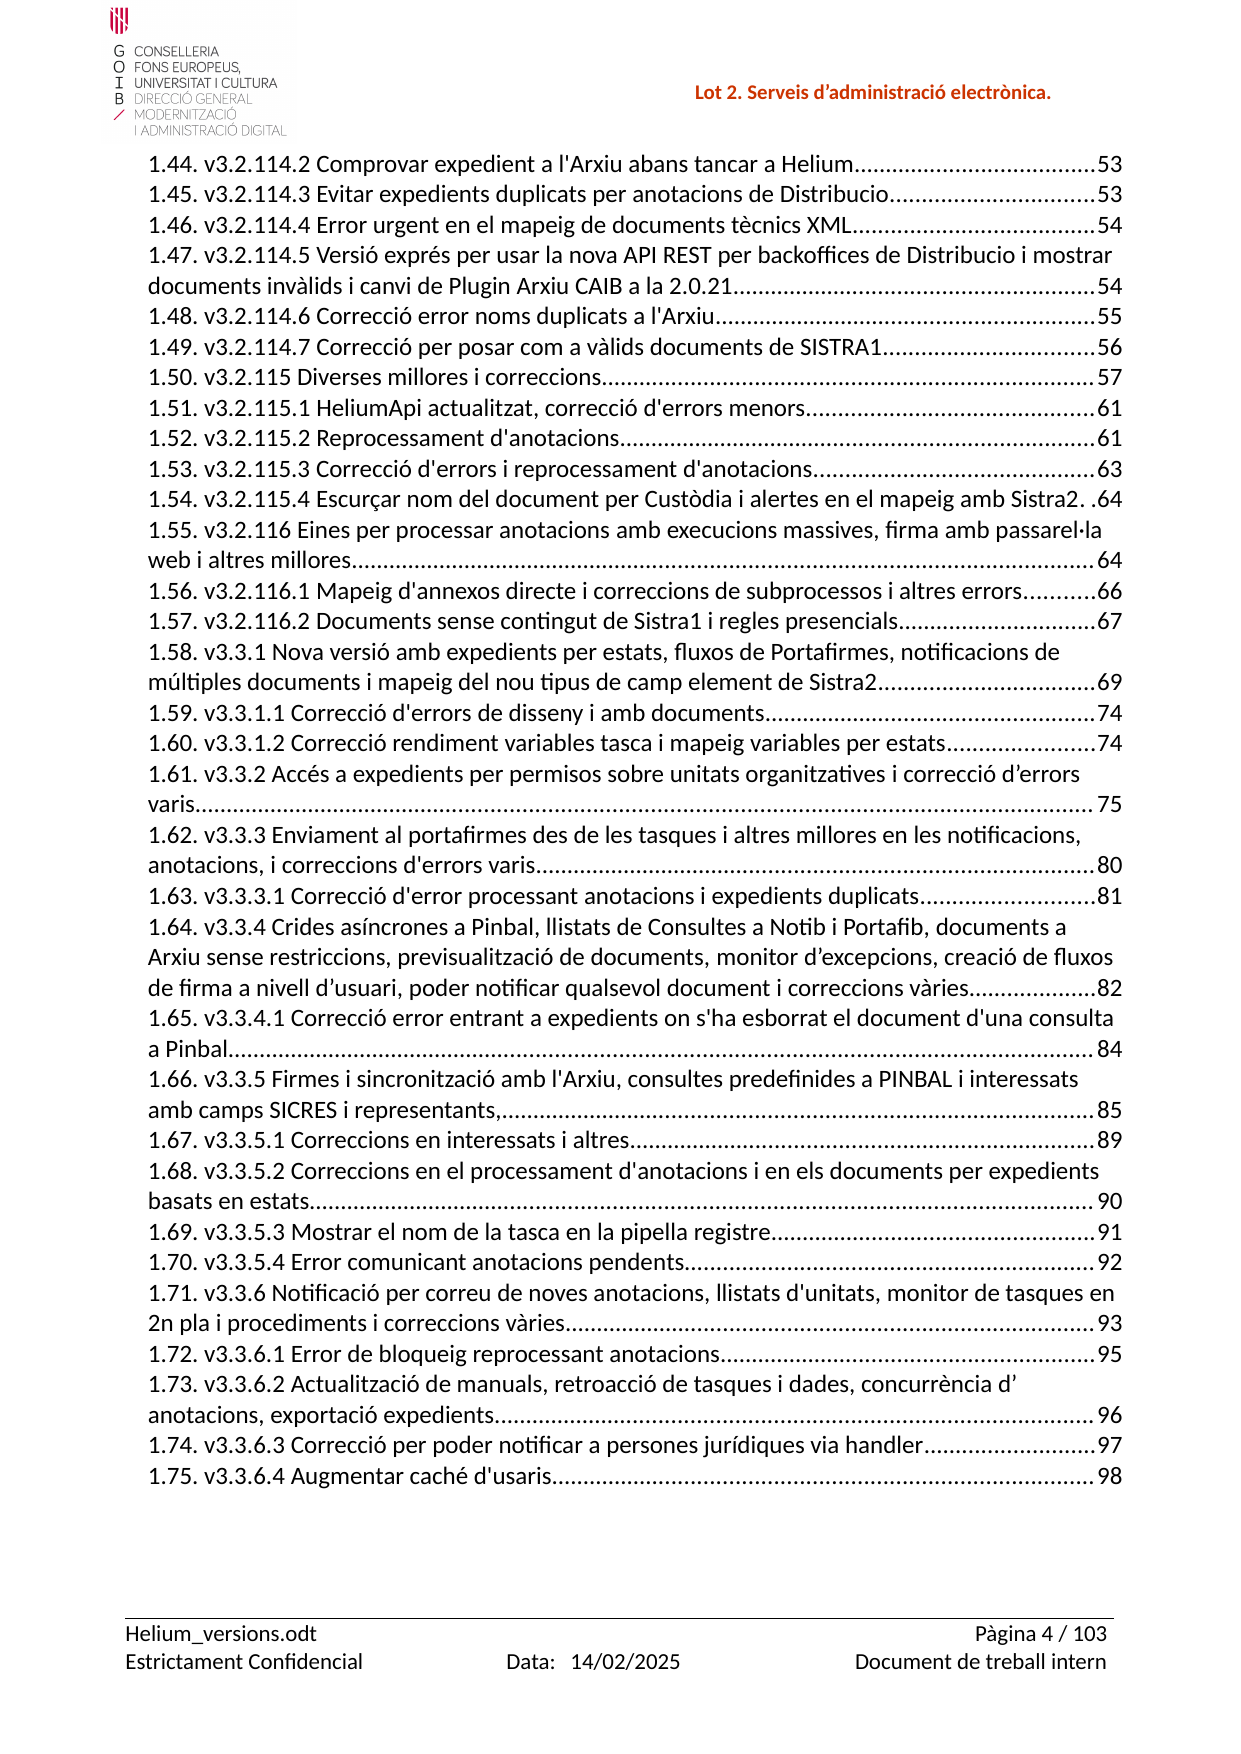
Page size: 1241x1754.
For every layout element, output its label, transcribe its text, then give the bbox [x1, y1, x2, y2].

text 1.46. v3.2.114.4 Error urgent en el mapeig de documents tècnics XML 54 [148, 209, 1122, 239]
text 1.48. v3.2.114.6 Correcció error noms duplicats a l'Arxiu 55 [148, 300, 1122, 331]
text 1.52. v3.2.115.2 Reprocessament d'anotacions 61 [148, 422, 1122, 453]
text 1.74. v3.3.6.3 Correcció per poder notificar a persones jurídiques via handler 97 [148, 1429, 1122, 1460]
text 1.44. v3.2.114.2 Comprovar expedient a l'Arxiu abans tancar a Helium 53 [148, 148, 1122, 178]
text 1.54. v3.2.115.4 Escurçar nom del document per Custòdia i alertes en el mapeig amb Sistra2 64 [148, 483, 1122, 514]
text 1.49. v3.2.114.7 Correcció per posar com a vàlids documents de SISTRA1 56 [148, 331, 1122, 361]
text 1.51. v3.2.115.1 HeliumApi actualitzat, correcció d'errors menors 61 [148, 392, 1122, 422]
text 1.57. v3.2.116.2 Documents sense contingut de Sistra1 i regles presencials 67 [148, 606, 1122, 636]
text 1.62. v3.3.3 Enviament al portafirmes des de les tasques i altres millores en les notificacions, anotacions, i correccions d'errors varis 80 [148, 819, 1122, 880]
text 1.72. v3.3.6.1 Error de bloqueig reprocessant anotacions 95 [148, 1338, 1122, 1368]
text 1.66. v3.3.5 Firmes i sincronització amb l'Arxiu, consultes predefinides a PINBAL i interessats amb camps SICRES i representants, 85 [148, 1063, 1122, 1124]
text 1.56. v3.2.116.1 Mapeig d'annexos directe i correccions de subprocessos i altres errors 66 [148, 575, 1122, 606]
text 1.70. v3.3.5.4 Error comunicant anotacions pendents 92 [148, 1246, 1122, 1277]
text 1.71. v3.3.6 Notificació per correu de noves anotacions, llistats d'unitats, monitor de tasques en 2n pla i procediments i correccions vàries 93 [148, 1277, 1122, 1338]
text 1.75. v3.3.6.4 Augmentar caché d'usaris 98 [148, 1460, 1122, 1491]
text 1.67. v3.3.5.1 Correccions en interessats i altres 89 [148, 1124, 1122, 1155]
text 1.47. v3.2.114.5 Versió exprés per usar la nova API REST per backoffices de Distribucio i mostrar documents invàlids i canvi de Plugin Arxiu CAIB a la 2.0.21 54 [148, 239, 1122, 300]
text 1.73. v3.3.6.2 Actualització de manuals, retroacció de tasques i dades, concurrència d’ anotacions, exportació expedients. 96 [148, 1368, 1122, 1429]
text 1.60. v3.3.1.2 Correcció rendiment variables tasca i mapeig variables per estats 74 [148, 728, 1122, 758]
text 1.55. v3.2.116 Eines per processar anotacions amb execucions massives, firma amb passarel·la web i altres millores 64 [148, 514, 1122, 575]
text 1.61. v3.3.2 Accés a expedients per permisos sobre unitats organitzatives i correcció d’errors varis 75 [148, 758, 1122, 819]
text 1.64. v3.3.4 Crides asíncrones a Pinbal, llistats de Consultes a Notib i Portafib, documents a Arxiu sense restriccions, previsualització de documents, monitor d’excepcions, creació de fluxos de firma a nivell d’usuari, poder notificar qualsevol document i correccions vàries. 82 [148, 911, 1122, 1002]
text 1.58. v3.3.1 Nova versió amb expedients per estats, fluxos de Portafirmes, notificacions de múltiples documents i mapeig del nou tipus de camp element de Sistra2 69 [148, 636, 1122, 697]
text 1.53. v3.2.115.3 Correcció d'errors i reprocessament d'anotacions 63 [148, 453, 1122, 483]
text 1.59. v3.3.1.1 Correcció d'errors de disseny i amb documents 74 [148, 697, 1122, 728]
text 1.63. v3.3.3.1 Correcció d'error processant anotacions i expedients duplicats 81 [148, 880, 1122, 911]
text 1.69. v3.3.5.3 Mostrar el nom de la tasca en la pipella registre 91 [148, 1216, 1122, 1246]
text 1.45. v3.2.114.3 Evitar expedients duplicats per anotacions de Distribucio 53 [148, 178, 1122, 209]
picture [100, 0, 297, 144]
text 1.68. v3.3.5.2 Correccions en el processament d'anotacions i en els documents per expedients basats en estats 90 [148, 1155, 1122, 1216]
text 1.65. v3.3.4.1 Correcció error entrant a expedients on s'ha esborrat el document d'una consulta a Pinbal 84 [148, 1002, 1122, 1063]
text 1.50. v3.2.115 Diverses millores i correccions 57 [148, 361, 1122, 392]
